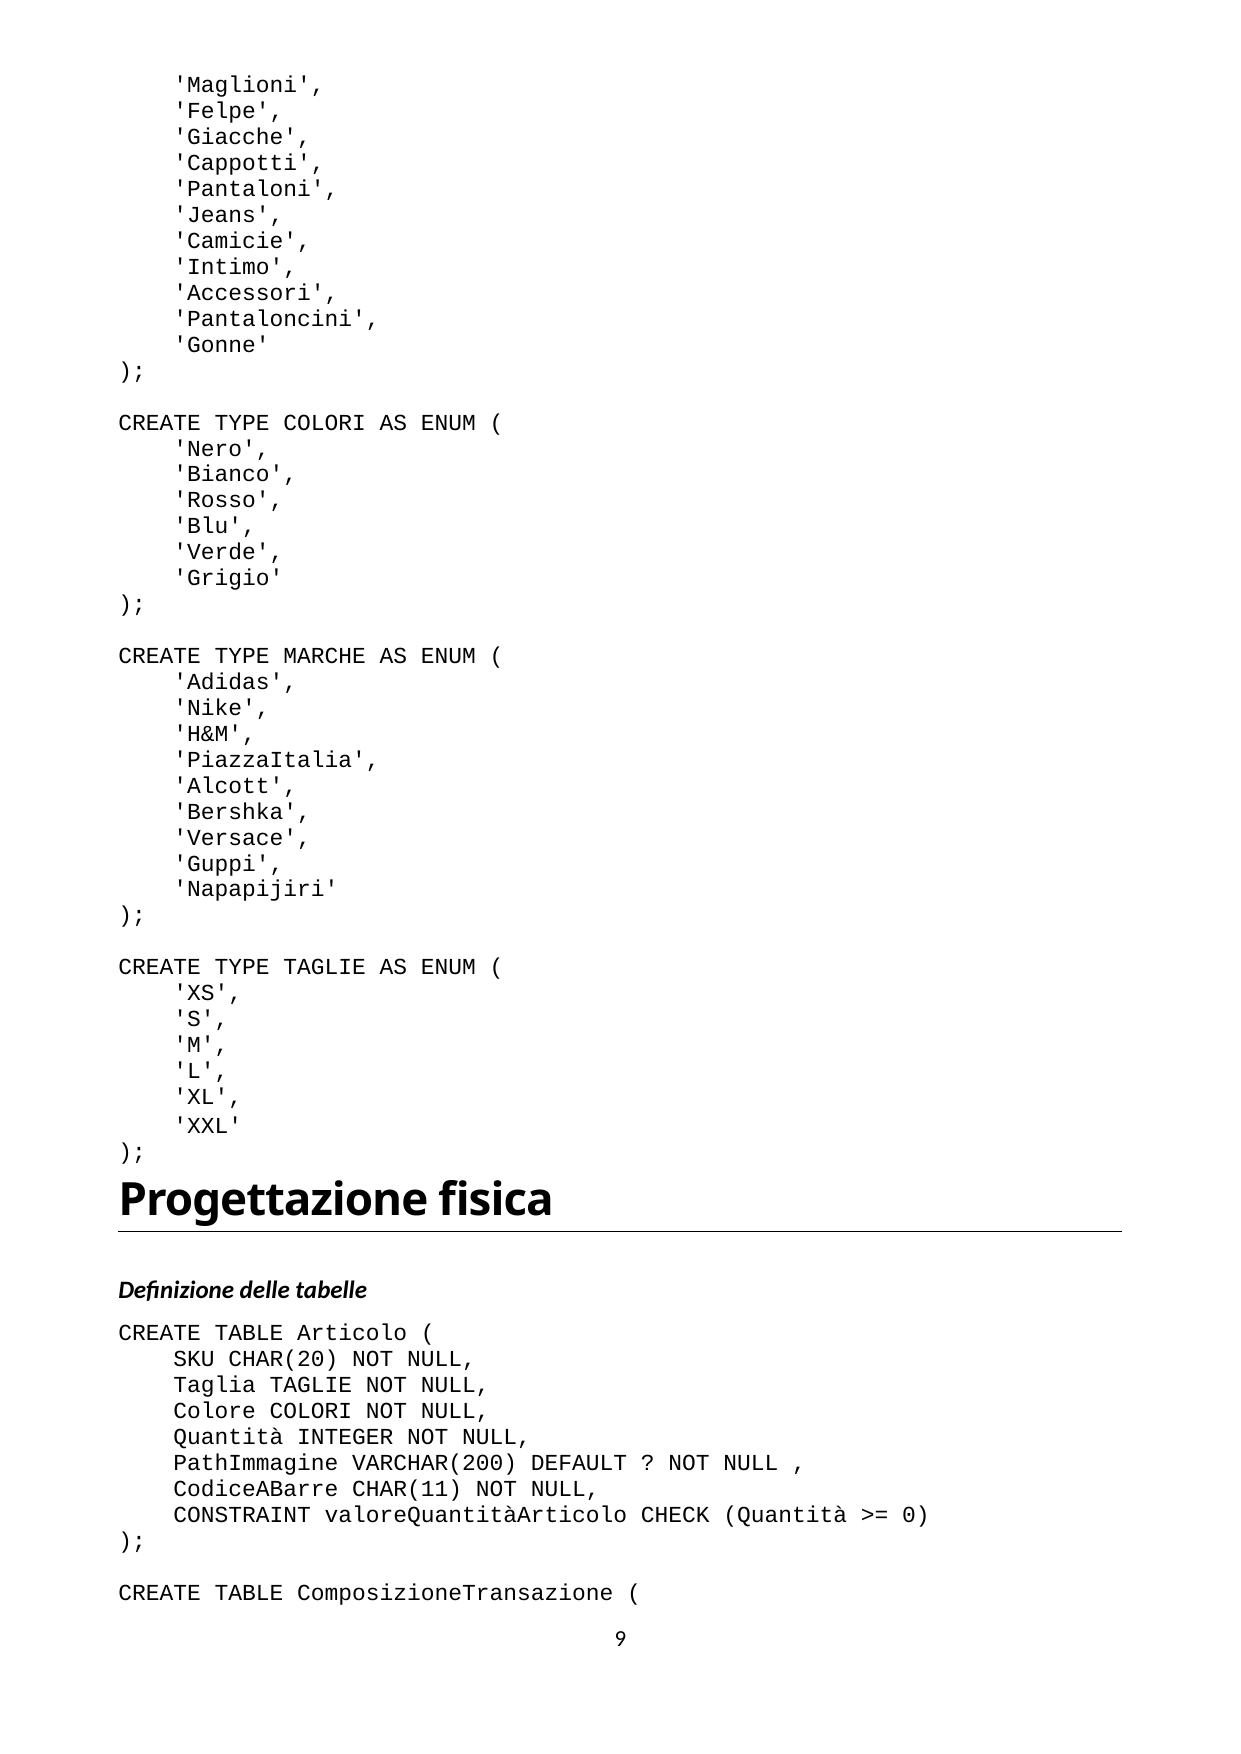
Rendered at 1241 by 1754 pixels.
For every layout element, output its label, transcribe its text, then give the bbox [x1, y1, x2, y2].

text 'Versace', [118, 826, 1122, 852]
text 'XS', [118, 982, 1122, 1007]
text 'Adidas', [118, 670, 1122, 696]
text 'Verde', [118, 541, 1122, 567]
text 'PiazzaItalia', [118, 748, 1122, 774]
text 'Felpe', [118, 100, 1122, 126]
text 'Intimo', [118, 255, 1122, 281]
text ); [118, 904, 1122, 930]
text 'Bianco', [118, 463, 1122, 489]
text 'Cappotti', [118, 152, 1122, 177]
text 'H&M', [118, 722, 1122, 748]
text PathImmagine VARCHAR(200) DEFAULT ? NOT NULL , [118, 1451, 1122, 1477]
text ); [118, 1140, 1122, 1166]
text 'Maglioni', [118, 74, 1122, 100]
text Definizione delle tabelle [118, 1274, 1122, 1305]
text Taglia TAGLIE NOT NULL, [118, 1373, 1122, 1399]
text CONSTRAINT valoreQuantitàArticolo CHECK (Quantità >= 0) [118, 1503, 1122, 1529]
text 'Alcott', [118, 774, 1122, 800]
text 'Bershka', [118, 800, 1122, 826]
text 'Pantaloni', [118, 177, 1122, 203]
text 'M', [118, 1033, 1122, 1059]
text SKU CHAR(20) NOT NULL, [118, 1348, 1122, 1373]
text 'Giacche', [118, 126, 1122, 152]
text CREATE TABLE Articolo ( [118, 1322, 1122, 1348]
text 'Nero', [118, 437, 1122, 463]
text 'Rosso', [118, 489, 1122, 515]
text 'Nike', [118, 696, 1122, 722]
text 'Napapijiri' [118, 878, 1122, 904]
text 'S', [118, 1007, 1122, 1033]
text 'L', [118, 1059, 1122, 1085]
text 'Guppi', [118, 852, 1122, 878]
text 'Pantaloncini', [118, 307, 1122, 333]
text CREATE TYPE COLORI AS ENUM ( [118, 411, 1122, 437]
text CREATE TABLE ComposizioneTransazione ( [118, 1581, 1122, 1607]
text CREATE TYPE TAGLIE AS ENUM ( [118, 956, 1122, 982]
text 'Camicie', [118, 229, 1122, 255]
text CREATE TYPE MARCHE AS ENUM ( [118, 644, 1122, 670]
text 'Accessori', [118, 281, 1122, 307]
text Colore COLORI NOT NULL, [118, 1399, 1122, 1425]
text CodiceABarre CHAR(11) NOT NULL, [118, 1477, 1122, 1503]
text 'XL', [118, 1085, 1122, 1111]
text 'Jeans', [118, 203, 1122, 229]
title Progettazione fisica [118, 1166, 1122, 1231]
text ); [118, 359, 1122, 385]
text ); [118, 1529, 1122, 1555]
text 'XXL' [118, 1111, 1122, 1140]
text Quantità INTEGER NOT NULL, [118, 1425, 1122, 1451]
text 'Blu', [118, 515, 1122, 541]
text 'Gonne' [118, 333, 1122, 359]
text ); [118, 592, 1122, 618]
text 'Grigio' [118, 567, 1122, 592]
